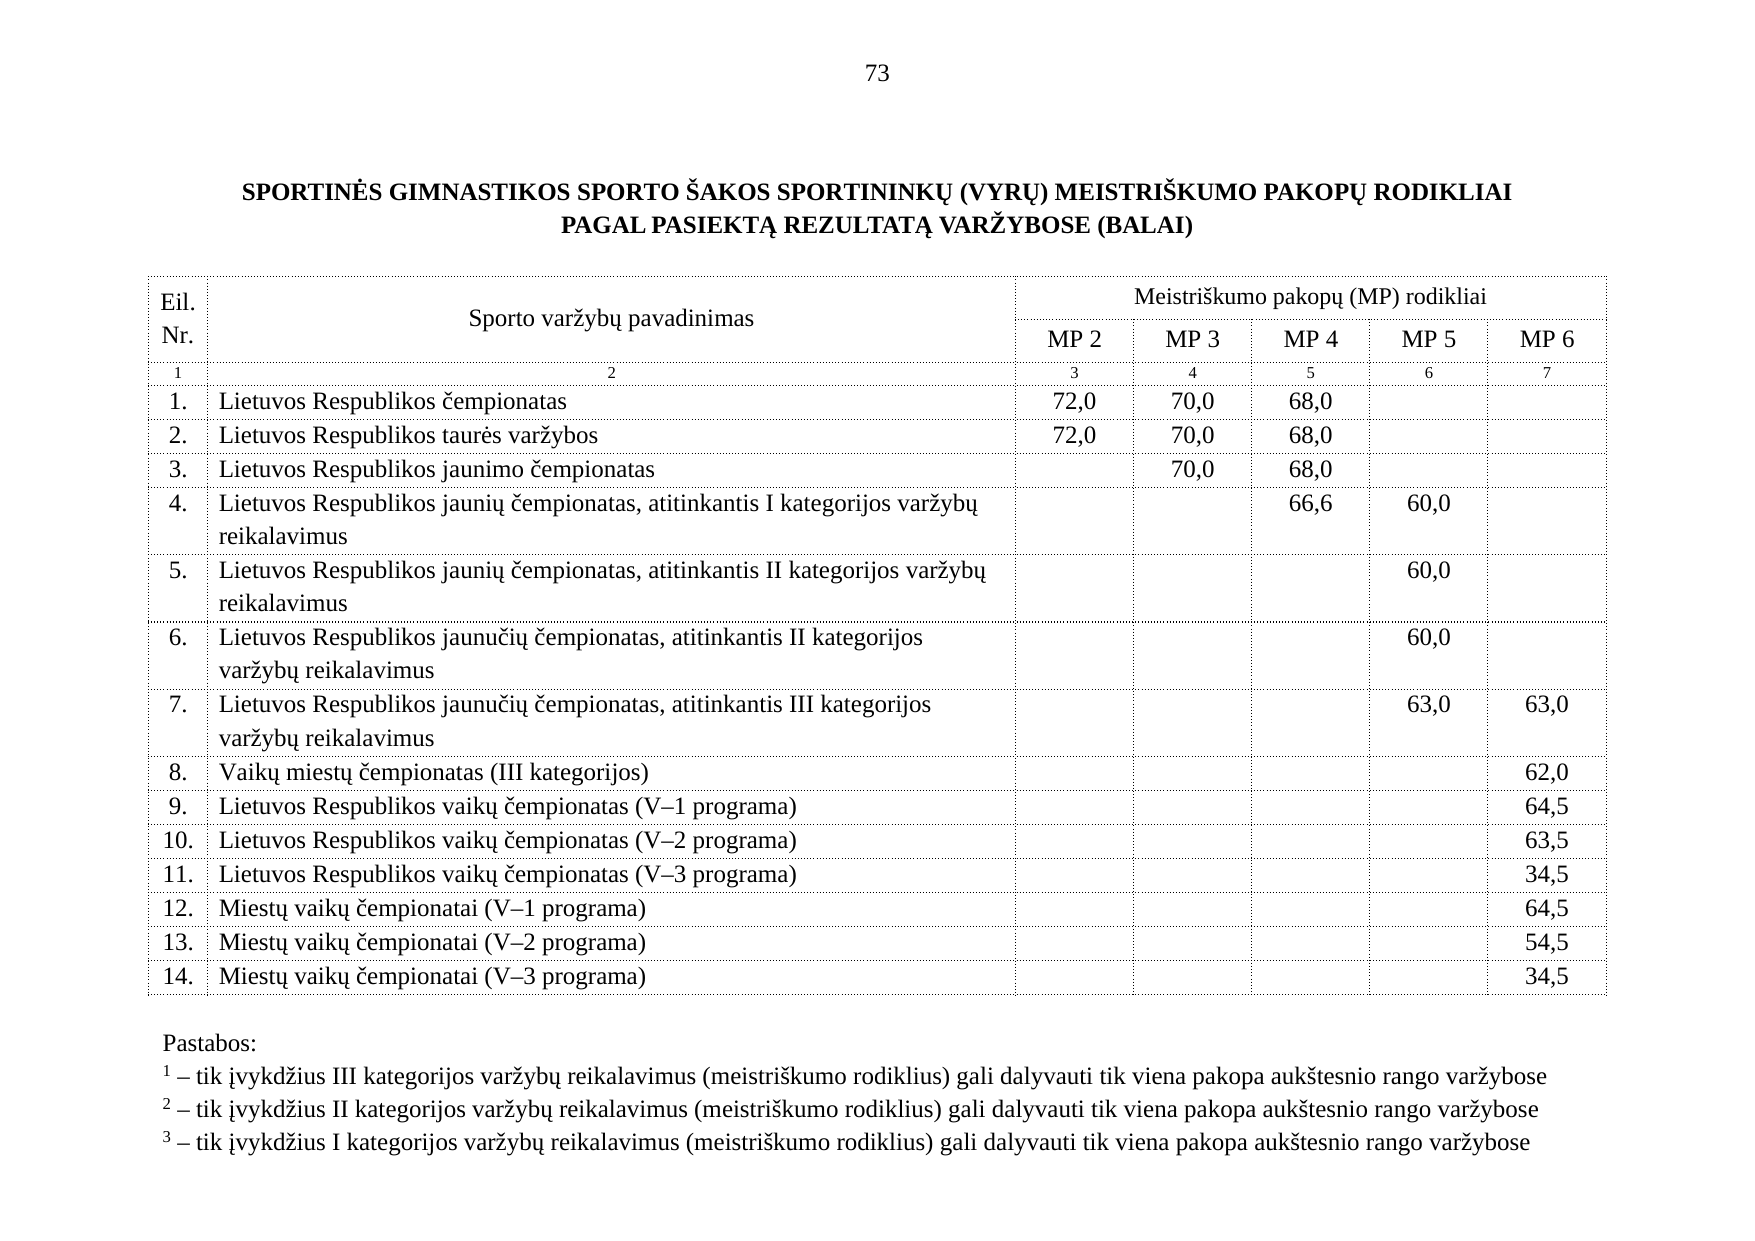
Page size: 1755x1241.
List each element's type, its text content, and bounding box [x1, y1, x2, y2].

table_cell [1015, 621, 1133, 688]
table_cell [1134, 487, 1252, 554]
table_cell [1488, 554, 1606, 621]
table_cell [1015, 824, 1133, 858]
table_cell MP 3 [1134, 319, 1252, 362]
table_cell [1015, 453, 1133, 487]
table_cell 8. [148, 756, 207, 790]
table_cell [1370, 858, 1488, 892]
table_cell 68,0 [1252, 419, 1370, 453]
table_cell [1134, 689, 1252, 756]
table_cell 3 [1015, 362, 1133, 385]
table_cell 5. [148, 554, 207, 621]
table_cell [1015, 756, 1133, 790]
table_cell [1015, 926, 1133, 960]
table_cell [1370, 453, 1488, 487]
table_cell [1134, 621, 1252, 688]
table_cell 12. [148, 892, 207, 926]
table_header Eil. Nr. [148, 276, 207, 362]
table_cell [1488, 487, 1606, 554]
table_cell 2. [148, 419, 207, 453]
table_cell 7 [1488, 362, 1606, 385]
table_cell 70,0 [1134, 385, 1252, 419]
table_cell [1134, 756, 1252, 790]
table_cell 2 [207, 362, 1015, 385]
table_cell [1488, 453, 1606, 487]
table_cell [1252, 554, 1370, 621]
text PAGAL pasiektą rezultatą VARŽYBOSE (BALAI) [118, 210, 1636, 239]
table_cell 7. [148, 689, 207, 756]
table_cell 11. [148, 858, 207, 892]
text 3 – tik įvykdžius I kategorijos varžybų reikalavimus (meistriškumo rodiklius) gali dalyvauti tik viena pakopa aukštesnio rango varžybose [162, 1127, 1636, 1156]
table_cell Vaikų miestų čempionatas (III kategorijos) [207, 756, 1015, 790]
table_cell [1252, 926, 1370, 960]
table_cell Lietuvos Respublikos vaikų čempionatas (V–3 programa) [207, 858, 1015, 892]
table_cell [1488, 419, 1606, 453]
table_cell MP 2 [1015, 319, 1133, 362]
table_cell MP 5 [1370, 319, 1488, 362]
table_cell Lietuvos Respublikos čempionatas [207, 385, 1015, 419]
table_cell [1488, 385, 1606, 419]
table_cell 60,0 [1370, 487, 1488, 554]
table_cell [1252, 756, 1370, 790]
table_cell [1252, 858, 1370, 892]
table_cell MP 6 [1488, 319, 1606, 362]
table_cell 1. [148, 385, 207, 419]
table_cell Lietuvos Respublikos vaikų čempionatas (V–1 programa) [207, 790, 1015, 824]
table_cell 64,5 [1488, 892, 1606, 926]
table_cell 14. [148, 960, 207, 994]
table_cell [1252, 689, 1370, 756]
table_cell 63,0 [1488, 689, 1606, 756]
table_cell 66,6 [1252, 487, 1370, 554]
table_cell 70,0 [1134, 453, 1252, 487]
table_cell 34,5 [1488, 960, 1606, 994]
text 2 – tik įvykdžius II kategorijos varžybų reikalavimus (meistriškumo rodiklius) gali dalyvauti tik viena pakopa aukštesnio rango varžybose [162, 1094, 1636, 1123]
table_cell [1370, 756, 1488, 790]
table_cell [1370, 385, 1488, 419]
table_cell [1015, 790, 1133, 824]
table_cell 34,5 [1488, 858, 1606, 892]
table_cell 6. [148, 621, 207, 688]
table_cell 10. [148, 824, 207, 858]
table_cell 72,0 [1015, 385, 1133, 419]
table_cell [1134, 824, 1252, 858]
table_cell [1252, 621, 1370, 688]
table_cell [1134, 926, 1252, 960]
table_cell [1015, 858, 1133, 892]
table_cell [1370, 892, 1488, 926]
table_header Sporto varžybų pavadinimas [207, 276, 1015, 362]
table_cell 6 [1370, 362, 1488, 385]
table_header Meistriškumo pakopų (MP) rodikliai [1015, 276, 1606, 319]
table_cell 68,0 [1252, 385, 1370, 419]
table_cell 70,0 [1134, 419, 1252, 453]
table_cell [1015, 960, 1133, 994]
table_cell Lietuvos Respublikos jaunių čempionatas, atitinkantis I kategorijos varžybų reikalavimus [207, 487, 1015, 554]
text Pastabos: [162, 1028, 1636, 1057]
table_cell Miestų vaikų čempionatai (V–2 programa) [207, 926, 1015, 960]
table_cell 5 [1252, 362, 1370, 385]
table_cell [1252, 892, 1370, 926]
table_cell [1134, 858, 1252, 892]
table_cell 60,0 [1370, 554, 1488, 621]
table_cell 62,0 [1488, 756, 1606, 790]
table_cell [1370, 926, 1488, 960]
table_cell 68,0 [1252, 453, 1370, 487]
table_cell [1488, 621, 1606, 688]
table_cell [1134, 892, 1252, 926]
table_cell Lietuvos Respublikos jaunių čempionatas, atitinkantis II kategorijos varžybų reikalavimus [207, 554, 1015, 621]
table_cell [1252, 790, 1370, 824]
text 1 – tik įvykdžius III kategorijos varžybų reikalavimus (meistriškumo rodiklius) gali dalyvauti tik viena pakopa aukštesnio rango varžybose [162, 1061, 1636, 1090]
table_cell 4. [148, 487, 207, 554]
table_cell [1015, 892, 1133, 926]
table_cell 9. [148, 790, 207, 824]
table_cell Lietuvos Respublikos taurės varžybos [207, 419, 1015, 453]
table_cell [1134, 554, 1252, 621]
table_cell [1015, 554, 1133, 621]
table_cell [1370, 790, 1488, 824]
table_cell 60,0 [1370, 621, 1488, 688]
table_cell 63,5 [1488, 824, 1606, 858]
table_cell [1015, 487, 1133, 554]
table_cell Lietuvos Respublikos jaunučių čempionatas, atitinkantis II kategorijos varžybų reikalavimus [207, 621, 1015, 688]
table_cell 3. [148, 453, 207, 487]
table_cell 54,5 [1488, 926, 1606, 960]
table_cell [1370, 419, 1488, 453]
table_cell 13. [148, 926, 207, 960]
table_cell [1252, 960, 1370, 994]
table_cell [1015, 689, 1133, 756]
table_cell MP 4 [1252, 319, 1370, 362]
table_cell [1252, 824, 1370, 858]
table_cell 4 [1134, 362, 1252, 385]
table_cell Lietuvos Respublikos jaunučių čempionatas, atitinkantis III kategorijos varžybų reikalavimus [207, 689, 1015, 756]
table_cell Miestų vaikų čempionatai (V–1 programa) [207, 892, 1015, 926]
table_cell 72,0 [1015, 419, 1133, 453]
table_cell Lietuvos Respublikos vaikų čempionatas (V–2 programa) [207, 824, 1015, 858]
table_cell [1370, 960, 1488, 994]
table_cell 1 [148, 362, 207, 385]
table_cell [1370, 824, 1488, 858]
table_cell [1134, 960, 1252, 994]
table_cell Lietuvos Respublikos jaunimo čempionatas [207, 453, 1015, 487]
table_cell Miestų vaikų čempionatai (V–3 programa) [207, 960, 1015, 994]
text SportinėS gimnastikOS SPORTO ŠAKOS SPORTININKŲ (vyrų) MEISTRIŠKUMO PAKOPŲ RODIKLIAI [118, 177, 1636, 206]
table_cell 64,5 [1488, 790, 1606, 824]
table_cell 63,0 [1370, 689, 1488, 756]
table_cell [1134, 790, 1252, 824]
